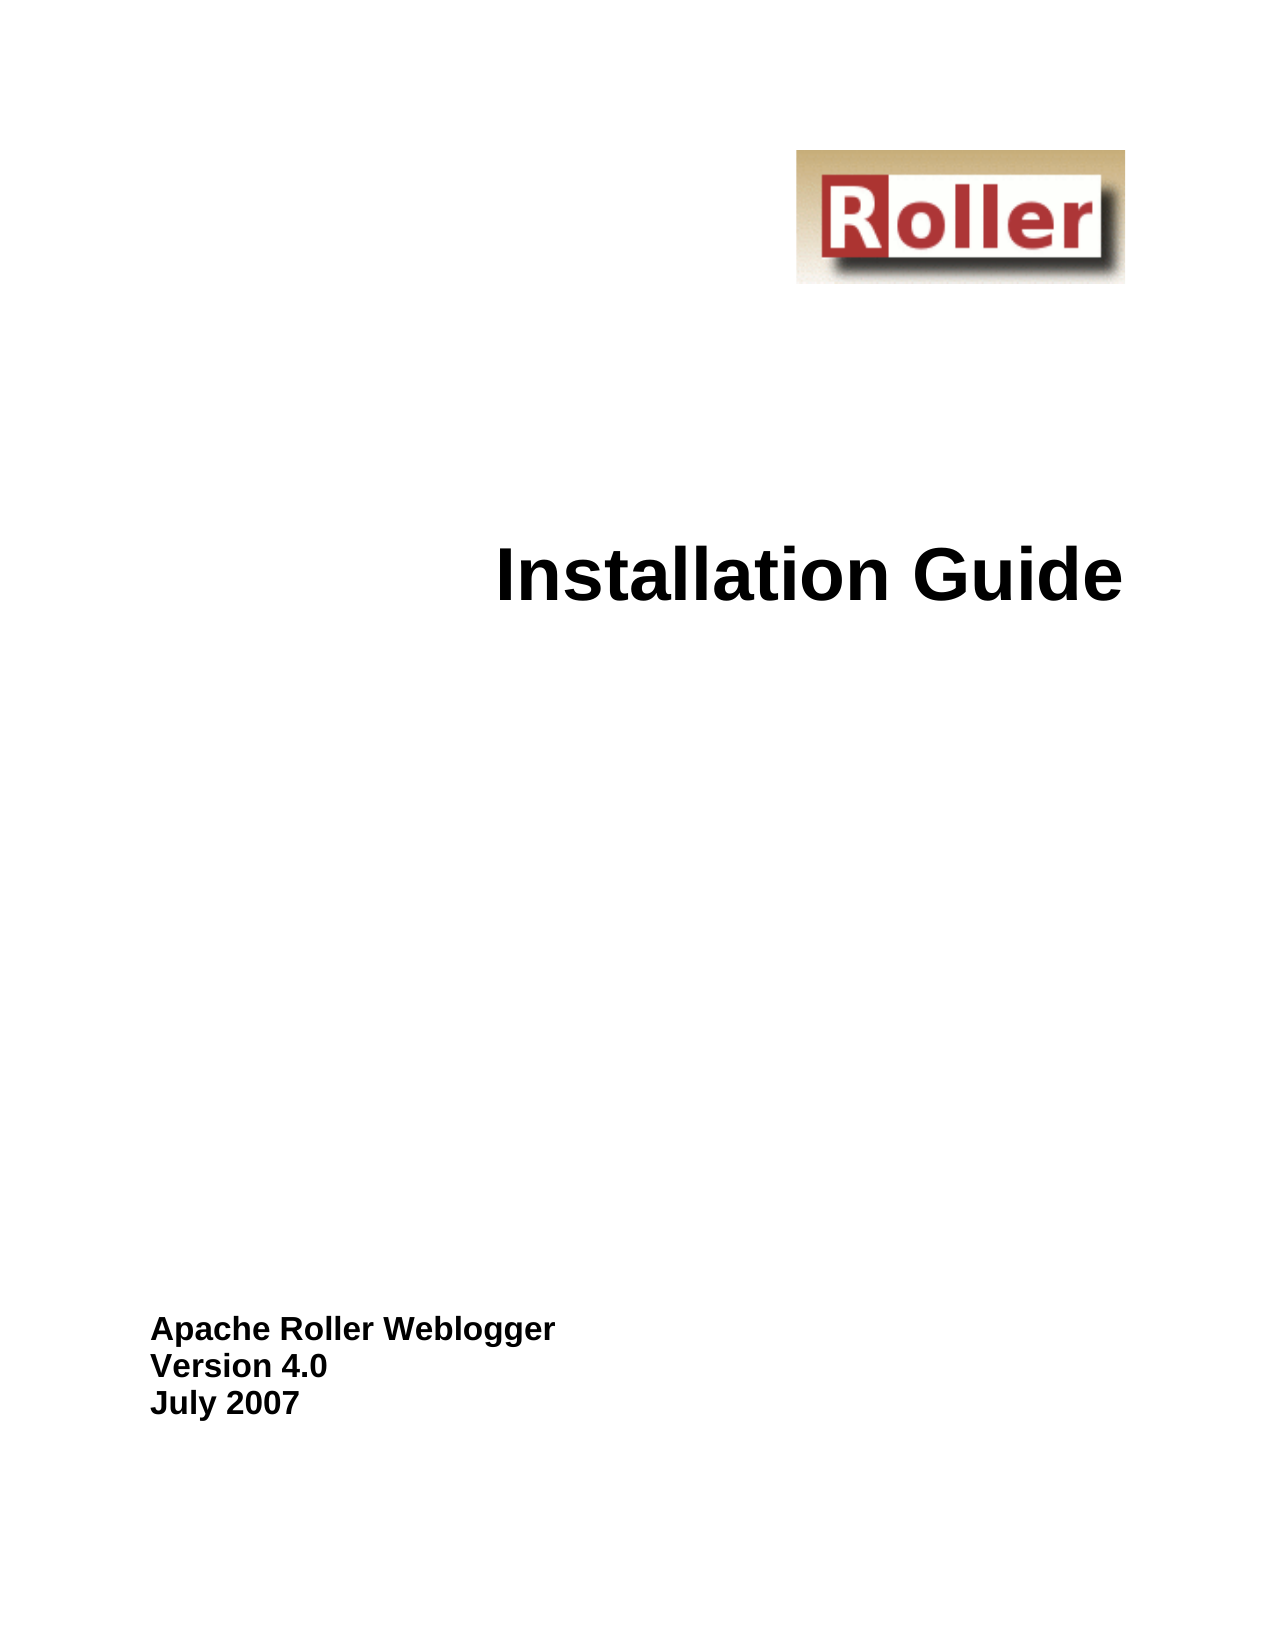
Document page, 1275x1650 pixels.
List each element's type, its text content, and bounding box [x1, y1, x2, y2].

text Version 4.0 [150, 1347, 1125, 1384]
text Installation Guide [150, 533, 1125, 616]
text July 2007 [150, 1384, 1125, 1422]
picture [796, 150, 1125, 284]
text Apache Roller Weblogger [150, 1310, 1125, 1347]
